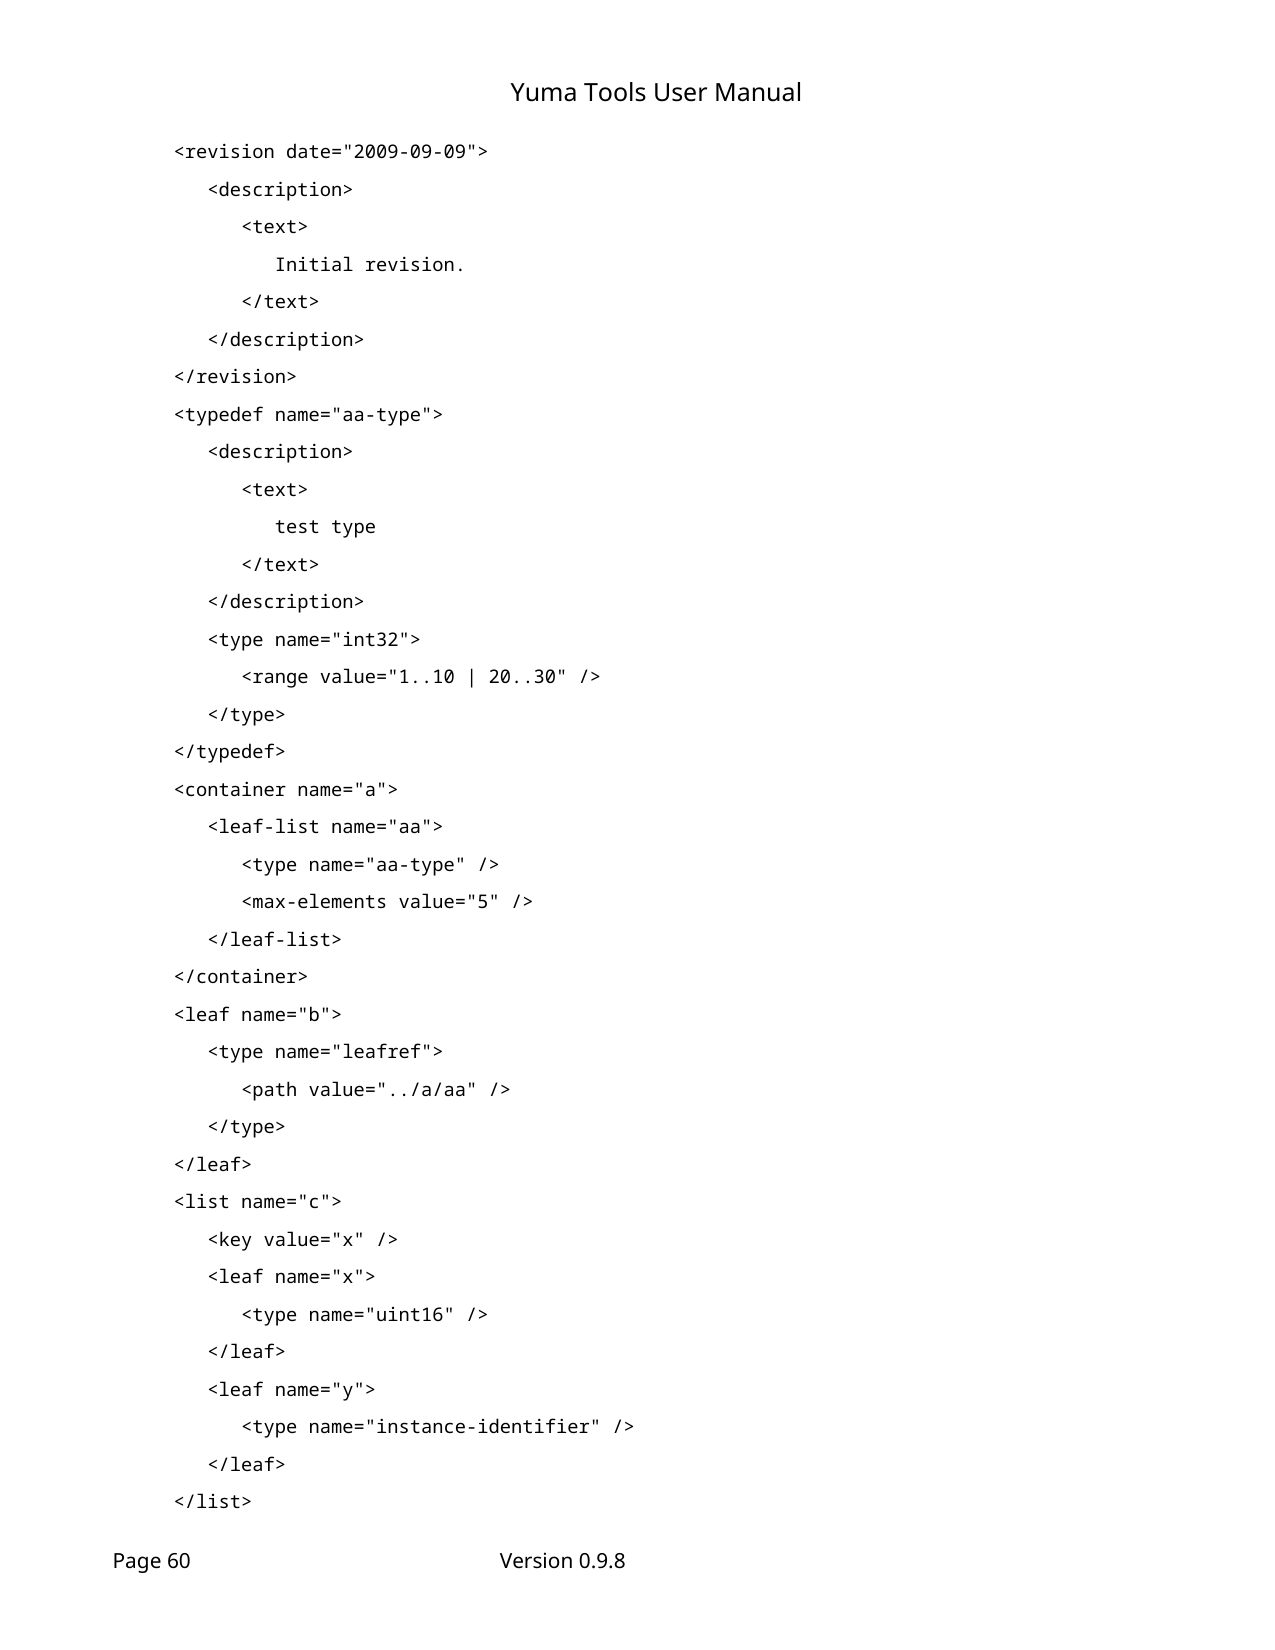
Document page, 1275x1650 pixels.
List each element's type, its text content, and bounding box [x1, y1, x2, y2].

text </text> [139, 551, 1200, 577]
text <type name="aa-type" /> [139, 851, 1200, 877]
text <leaf name="b"> [139, 1001, 1200, 1027]
text </type> [139, 1113, 1200, 1139]
text </text> [139, 288, 1200, 314]
text <description> [139, 176, 1200, 202]
text <text> [139, 213, 1200, 239]
text <text> [139, 476, 1200, 502]
text </description> [139, 588, 1200, 614]
text </list> [139, 1488, 1200, 1514]
text </leaf> [139, 1151, 1200, 1177]
text </container> [139, 963, 1200, 989]
text <typedef name="aa-type"> [139, 401, 1200, 427]
text <type name="instance-identifier" /> [139, 1413, 1200, 1439]
text test type [139, 513, 1200, 539]
text <description> [139, 438, 1200, 464]
text <type name="int32"> [139, 626, 1200, 652]
text <path value="../a/aa" /> [139, 1076, 1200, 1102]
text <leaf-list name="aa"> [139, 813, 1200, 839]
text </leaf> [139, 1451, 1200, 1477]
text <leaf name="y"> [139, 1376, 1200, 1402]
text <type name="uint16" /> [139, 1301, 1200, 1327]
text <type name="leafref"> [139, 1038, 1200, 1064]
text </leaf-list> [139, 926, 1200, 952]
text </type> [139, 701, 1200, 727]
text <container name="a"> [139, 776, 1200, 802]
text <leaf name="x"> [139, 1263, 1200, 1289]
text <max-elements value="5" /> [139, 888, 1200, 914]
text <key value="x" /> [139, 1226, 1200, 1252]
text <list name="c"> [139, 1188, 1200, 1214]
text </description> [139, 326, 1200, 352]
text Initial revision. [139, 251, 1200, 277]
text </leaf> [139, 1338, 1200, 1364]
text <revision date="2009-09-09"> [139, 138, 1200, 164]
text </typedef> [139, 738, 1200, 764]
text </revision> [139, 363, 1200, 389]
text <range value="1..10 | 20..30" /> [139, 663, 1200, 689]
